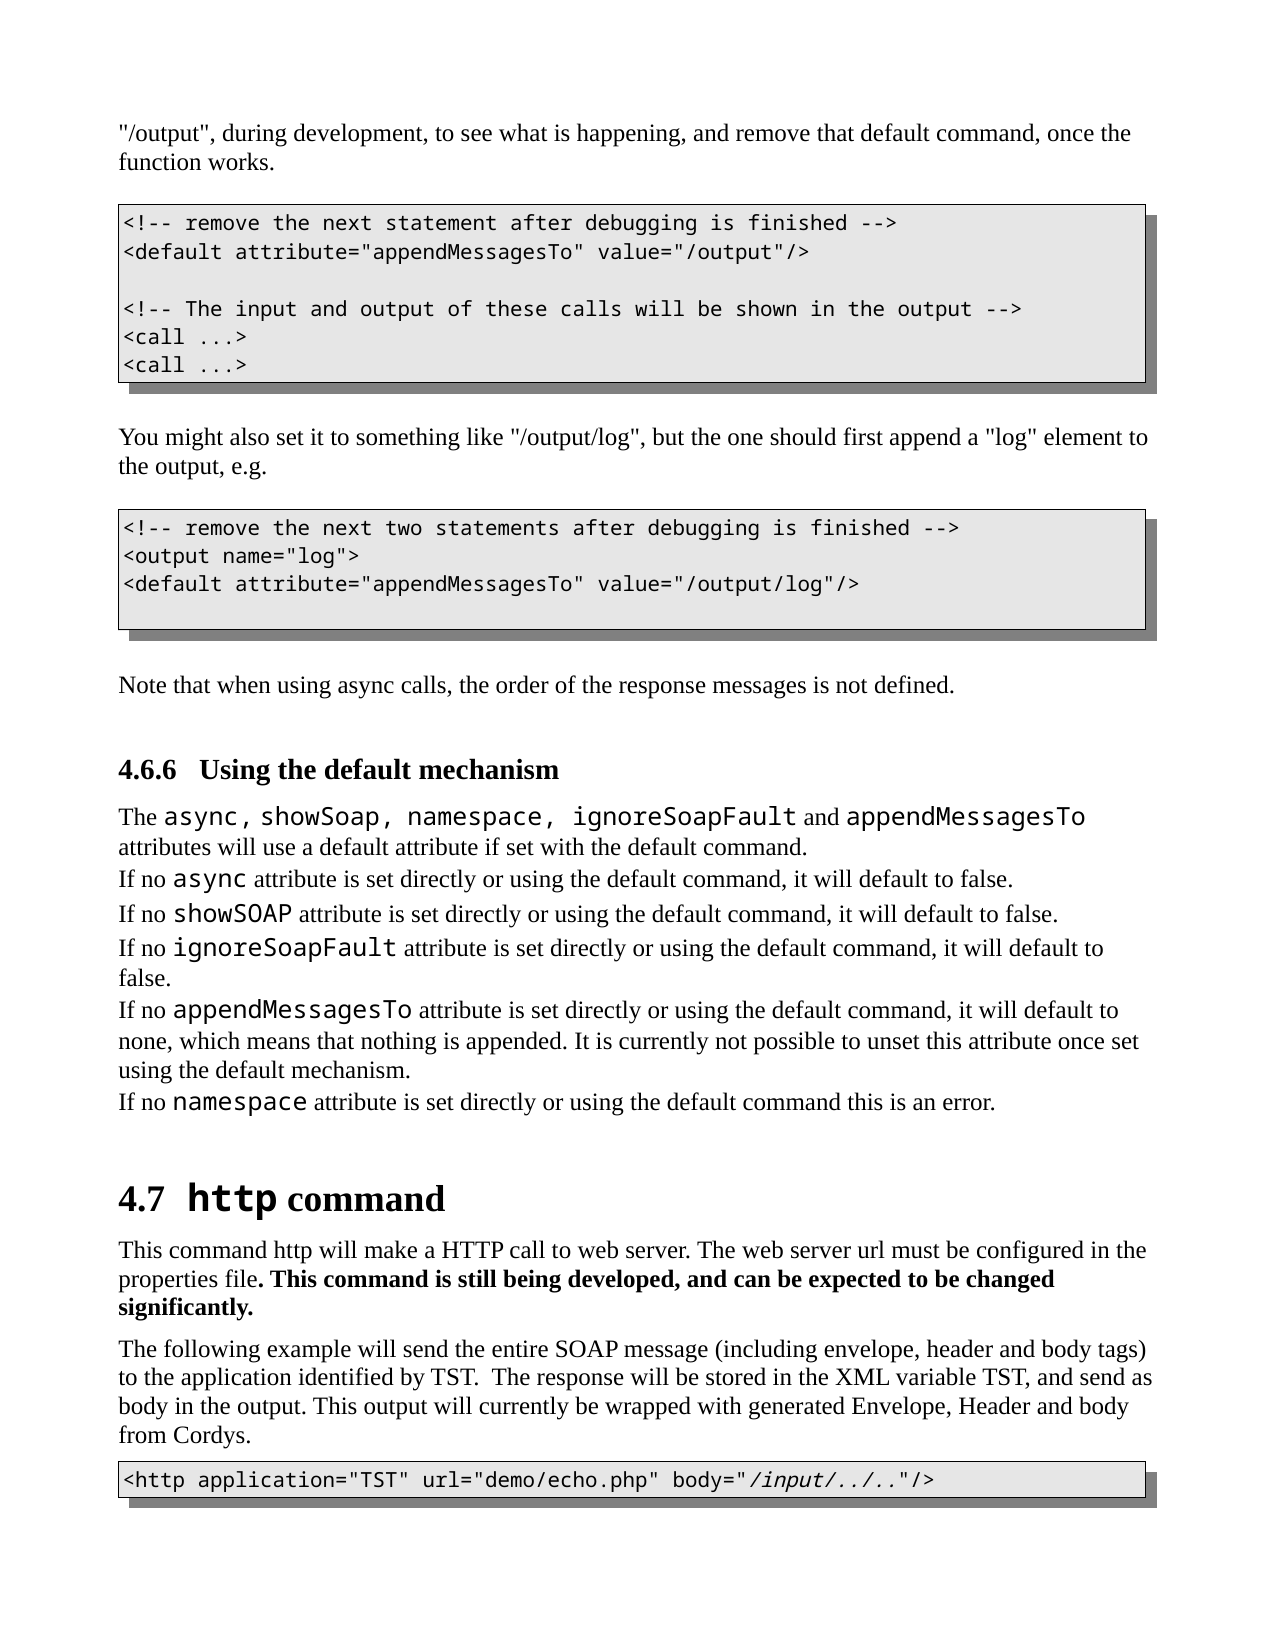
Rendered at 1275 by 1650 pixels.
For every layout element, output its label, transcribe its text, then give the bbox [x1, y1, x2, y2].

text "/output", during development, to see what is happening, and remove that default command, once the function works. [118, 118, 1157, 176]
text <http application="TST" url="demo/echo.php" body="/input/../.."/> [119, 1462, 1145, 1497]
text You might also set it to something like "/output/log", but the one should first append a "log" element to the output, e.g. [118, 422, 1157, 480]
text If no appendMessagesTo attribute is set directly or using the default command, it will default to none, which means that nothing is appended. It is currently not possible to unset this attribute once set using the default mechanism. [118, 992, 1157, 1084]
subtitle Using the default mechanism [118, 752, 1157, 786]
text If no namespace attribute is set directly or using the default command this is an error. [118, 1084, 1157, 1118]
text <!-- remove the next two statements after debugging is finished --> [119, 510, 1145, 537]
subtitle http command [118, 1171, 1157, 1222]
text If no async attribute is set directly or using the default command, it will default to false. [118, 861, 1157, 895]
text <!-- The input and output of these calls will be shown in the output --> [119, 290, 1145, 318]
text This command http will make a HTTP call to web server. The web server url must be configured in the properties file. This command is still being developed, and can be expected to be changed significantly. [118, 1235, 1157, 1321]
text The following example will send the entire SOAP message (including envelope, header and body tags) to the application identified by TST. The response will be stored in the XML variable TST, and send as body in the output. This output will currently be wrapped with generated Envelope, Header and body from Cordys. [118, 1334, 1157, 1449]
text Note that when using async calls, the order of the response messages is not defined. [118, 670, 1157, 698]
text <call ...> [119, 318, 1145, 347]
text <!-- remove the next statement after debugging is finished --> [119, 205, 1145, 233]
text If no ignoreSoapFault attribute is set directly or using the default command, it will default to false. [118, 929, 1157, 992]
text <default attribute="appendMessagesTo" value="/output"/> [119, 233, 1145, 261]
text If no showSOAP attribute is set directly or using the default command, it will default to false. [118, 895, 1157, 929]
text <default attribute="appendMessagesTo" value="/output/log"/> [119, 566, 1145, 594]
text The async, showSoap, namespace, ignoreSoapFault and appendMessagesTo attributes will use a default attribute if set with the default command. [118, 798, 1157, 861]
text <output name="log"> [119, 537, 1145, 566]
text <call ...> [119, 347, 1145, 382]
